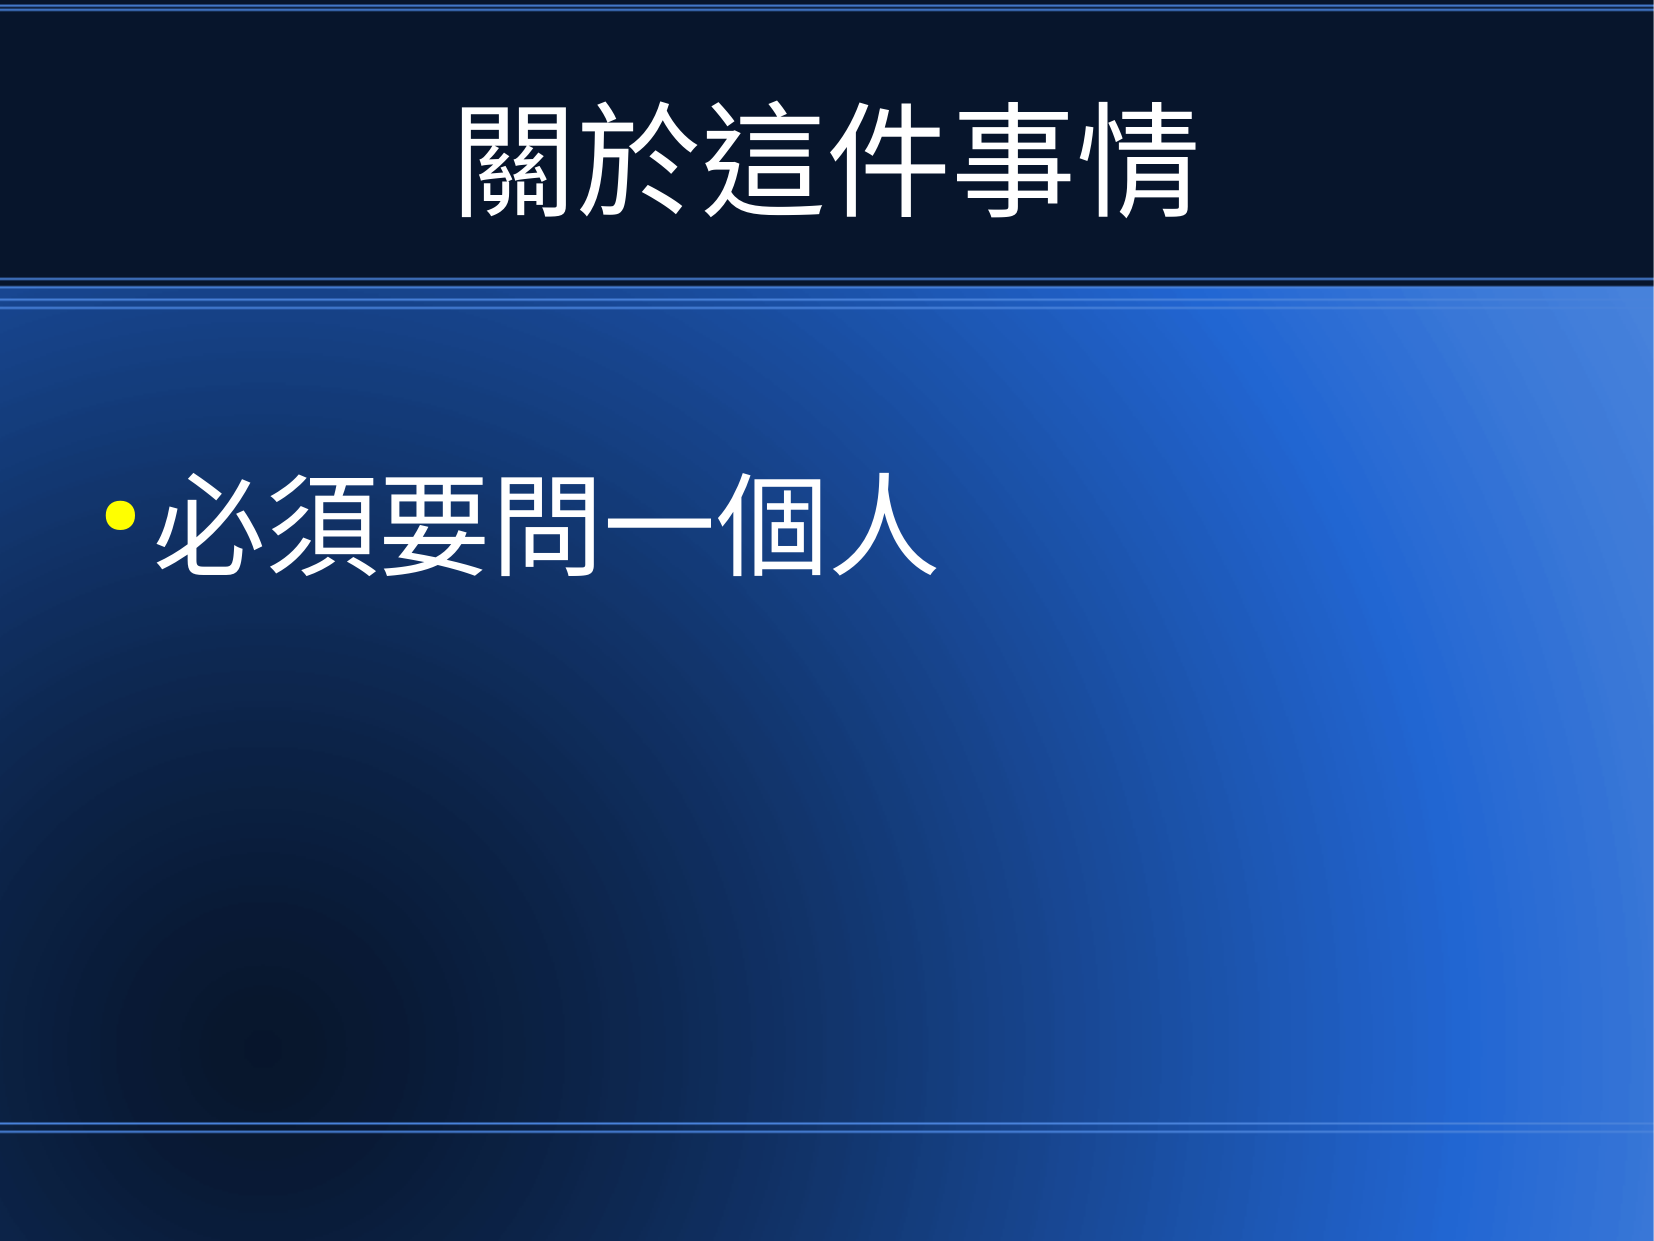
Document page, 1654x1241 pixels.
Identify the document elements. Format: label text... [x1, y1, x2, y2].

title 關於這件事情 [82, 49, 1571, 257]
picture [0, 0, 1654, 1241]
list 必須要問一個人 [82, 355, 1571, 1241]
